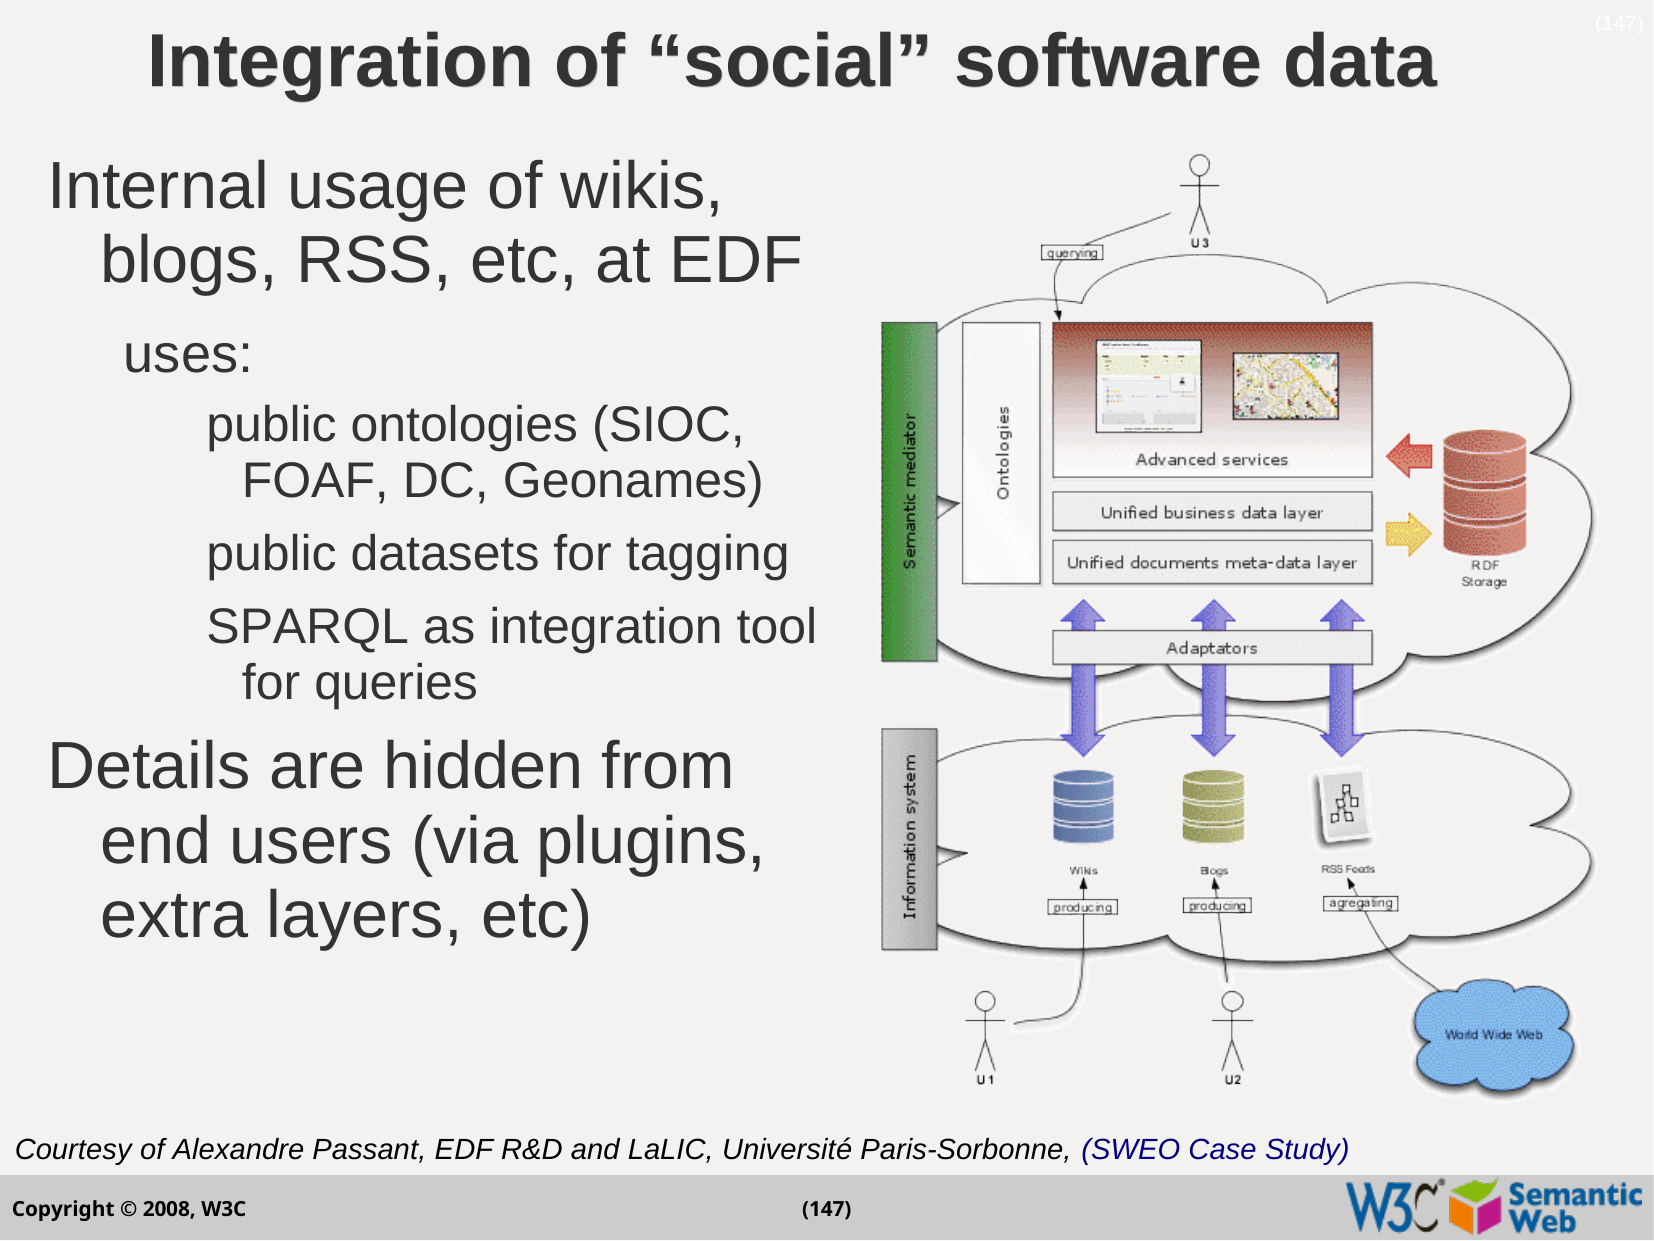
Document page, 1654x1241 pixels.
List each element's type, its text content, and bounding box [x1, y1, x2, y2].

list Internal usage of wikis, blogs, RSS, etc, at EDF uses: public ontologies (SIOC, FOAF, DC, Geonames) public datasets for tagging SPARQL as integration tool for queries Details are hidden from end users (via plugins, extra layers, etc) [29, 147, 827, 1119]
picture [838, 135, 1644, 1120]
title Integration of “social” software data [93, 7, 1493, 111]
picture [1346, 1175, 1642, 1235]
text_box Courtesy of Alexandre Passant, EDF R&D and LaLIC, Université Paris-Sorbonne, (SWEO Case Study) [0, 1127, 1532, 1176]
